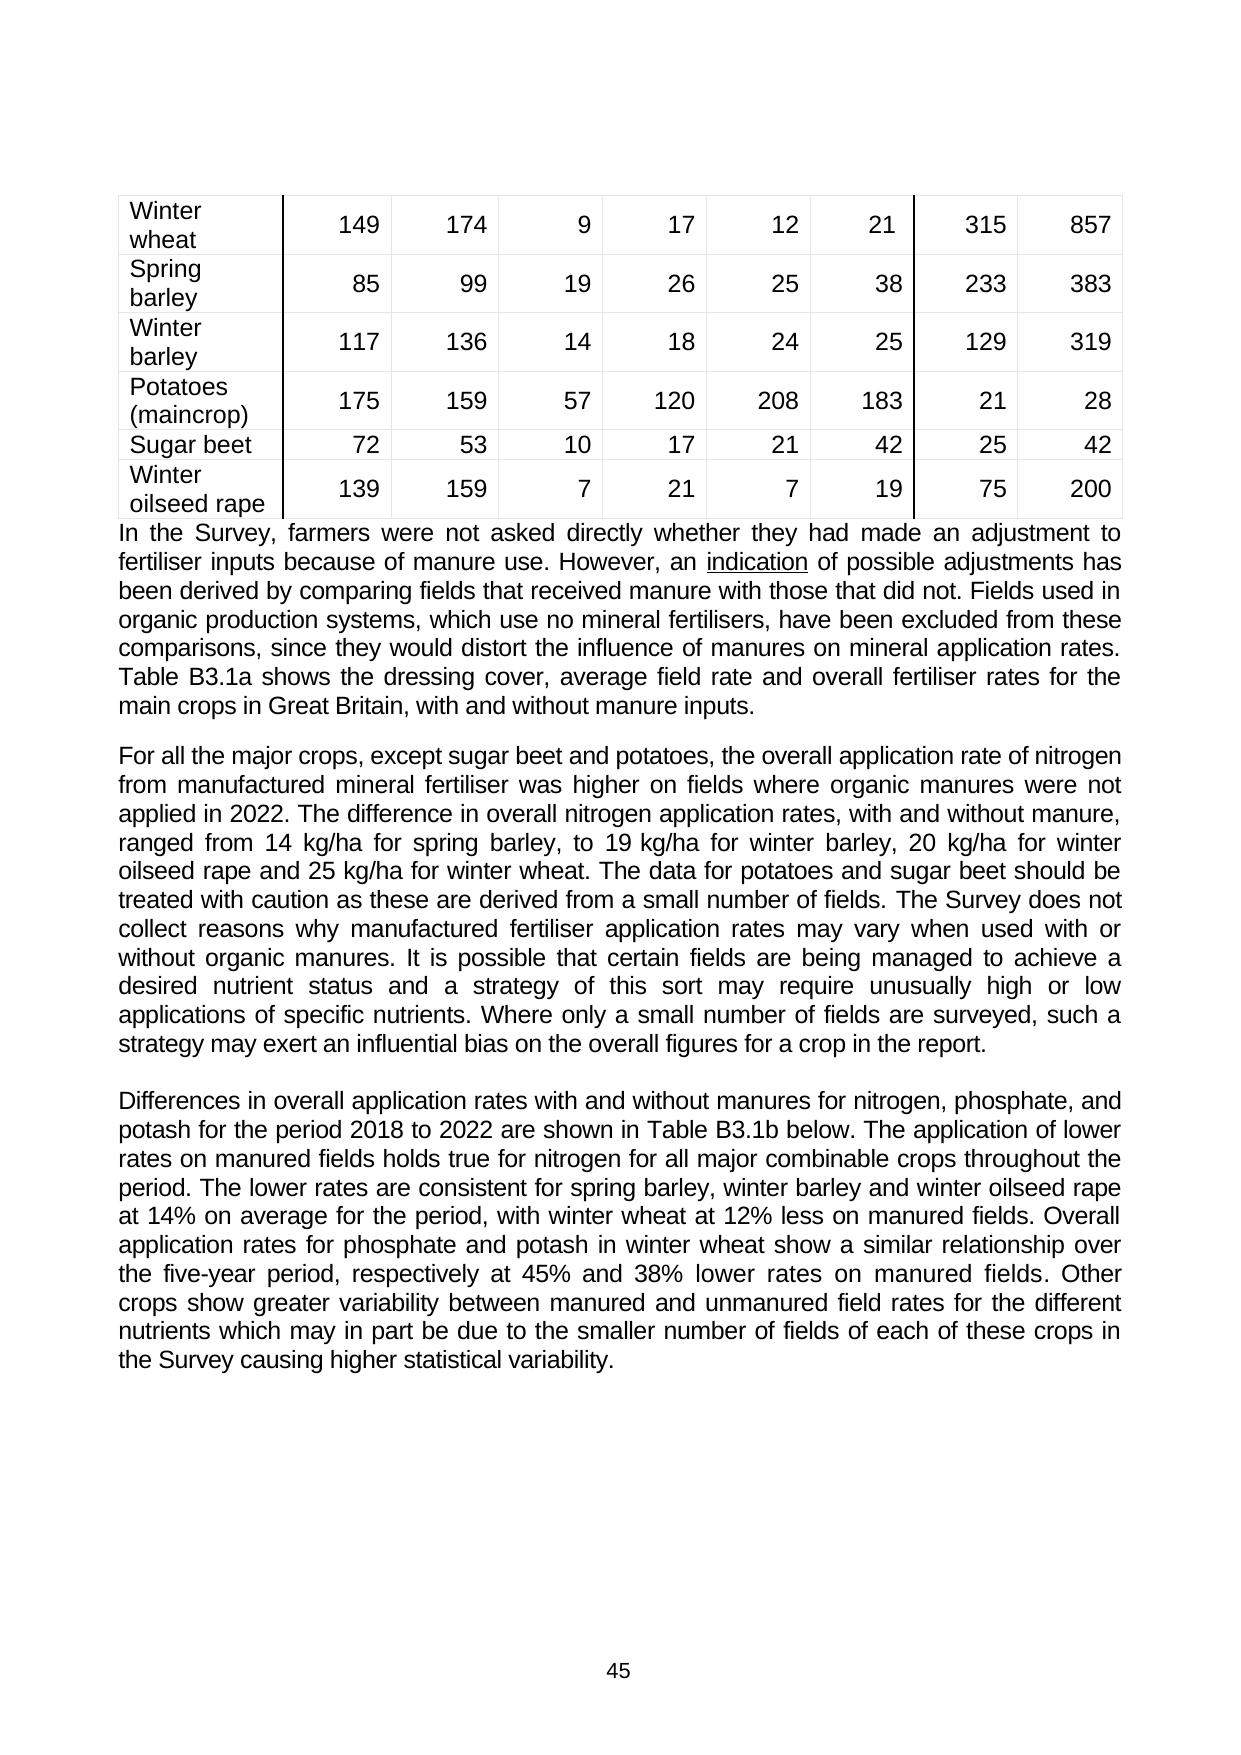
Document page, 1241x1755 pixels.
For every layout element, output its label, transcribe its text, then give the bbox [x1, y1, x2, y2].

table_cell 26 [603, 255, 706, 312]
table_cell Sugar beet [119, 430, 282, 459]
table_cell 24 [707, 313, 810, 371]
table_cell 315 [915, 196, 1017, 253]
text Differences in overall application rates with and without manures for nitrogen, phosphate, and potash for the period 2018 to 2022 are shown in Table B3.1b below. The application of lower rates on manured fields holds true for nitrogen for all major combinable crops throughout the period. The lower rates are consistent for spring barley, winter barley and winter oilseed rape at 14% on average for the period, with winter wheat at 12% less on manured fields. Overall application rates for phosphate and potash in winter wheat show a similar relationship over the five-year period, respectively at 45% and 38% lower rates on manured fields. Other crops show greater variability between manured and unmanured field rates for the different nutrients which may in part be due to the smaller number of fields of each of these crops in the Survey causing higher statistical variability. [118, 1086, 1122, 1374]
table_cell 19 [499, 255, 602, 312]
table_cell Winter wheat [119, 196, 282, 253]
table_cell 9 [499, 196, 602, 253]
text In the Survey, farmers were not asked directly whether they had made an adjustment to fertiliser inputs because of manure use. However, an indication of possible adjustments has been derived by comparing fields that received manure with those that did not. Fields used in organic production systems, which use no mineral fertilisers, have been excluded from these comparisons, since they would distort the influence of manures on mineral application rates. Table B3.1a shows the dressing cover, average field rate and overall fertiliser rates for the main crops in Great Britain, with and without manure inputs. [118, 519, 1122, 720]
table_cell 159 [392, 460, 498, 517]
table_cell 233 [915, 255, 1017, 312]
table_cell 136 [392, 313, 498, 371]
table_cell 21 [707, 430, 810, 459]
table_cell 17 [603, 196, 706, 253]
table_cell 28 [1018, 372, 1122, 429]
table_cell 129 [915, 313, 1017, 371]
table_cell 25 [915, 430, 1017, 459]
table_cell 175 [284, 372, 391, 429]
table_cell 139 [284, 460, 391, 517]
table_cell 57 [499, 372, 602, 429]
table_cell 99 [392, 255, 498, 312]
table_cell 38 [811, 255, 913, 312]
table_cell 120 [603, 372, 706, 429]
table_cell 75 [915, 460, 1017, 517]
table_cell 14 [499, 313, 602, 371]
table_cell 19 [811, 460, 913, 517]
table_cell 857 [1018, 196, 1122, 253]
table_cell 10 [499, 430, 602, 459]
table_cell 25 [811, 313, 913, 371]
table_cell 42 [1018, 430, 1122, 459]
table_cell 25 [707, 255, 810, 312]
table_cell 53 [392, 430, 498, 459]
table_cell 7 [707, 460, 810, 517]
table_cell Potatoes (maincrop) [119, 372, 282, 429]
table_cell 21 [915, 372, 1017, 429]
table_cell Winter barley [119, 313, 282, 371]
table_cell 72 [284, 430, 391, 459]
table_cell 319 [1018, 313, 1122, 371]
table_cell 17 [603, 430, 706, 459]
table_cell 183 [811, 372, 913, 429]
table_cell 159 [392, 372, 498, 429]
table_cell Winter oilseed rape [119, 460, 282, 517]
table_cell 117 [284, 313, 391, 371]
table_cell 383 [1018, 255, 1122, 312]
table_cell 21 [811, 196, 913, 253]
table_cell 174 [392, 196, 498, 253]
table_cell 7 [499, 460, 602, 517]
table_cell 42 [811, 430, 913, 459]
table_cell 200 [1018, 460, 1122, 517]
text For all the major crops, except sugar beet and potatoes, the overall application rate of nitrogen from manufactured mineral fertiliser was higher on fields where organic manures were not applied in 2022. The difference in overall nitrogen application rates, with and without manure, ranged from 14 kg/ha for spring barley, to 19 kg/ha for winter barley, 20 kg/ha for winter oilseed rape and 25 kg/ha for winter wheat. The data for potatoes and sugar beet should be treated with caution as these are derived from a small number of fields. The Survey does not collect reasons why manufactured fertiliser application rates may vary when used with or without organic manures. It is possible that certain fields are being managed to achieve a desired nutrient status and a strategy of this sort may require unusually high or low applications of specific nutrients. Where only a small number of fields are surveyed, such a strategy may exert an influential bias on the overall figures for a crop in the report. [118, 741, 1122, 1057]
table_cell 208 [707, 372, 810, 429]
table_cell 85 [284, 255, 391, 312]
table_cell Spring barley [119, 255, 282, 312]
table_cell 12 [707, 196, 810, 253]
table_cell 18 [603, 313, 706, 371]
table_cell 149 [284, 196, 391, 253]
table_cell 21 [603, 460, 706, 517]
